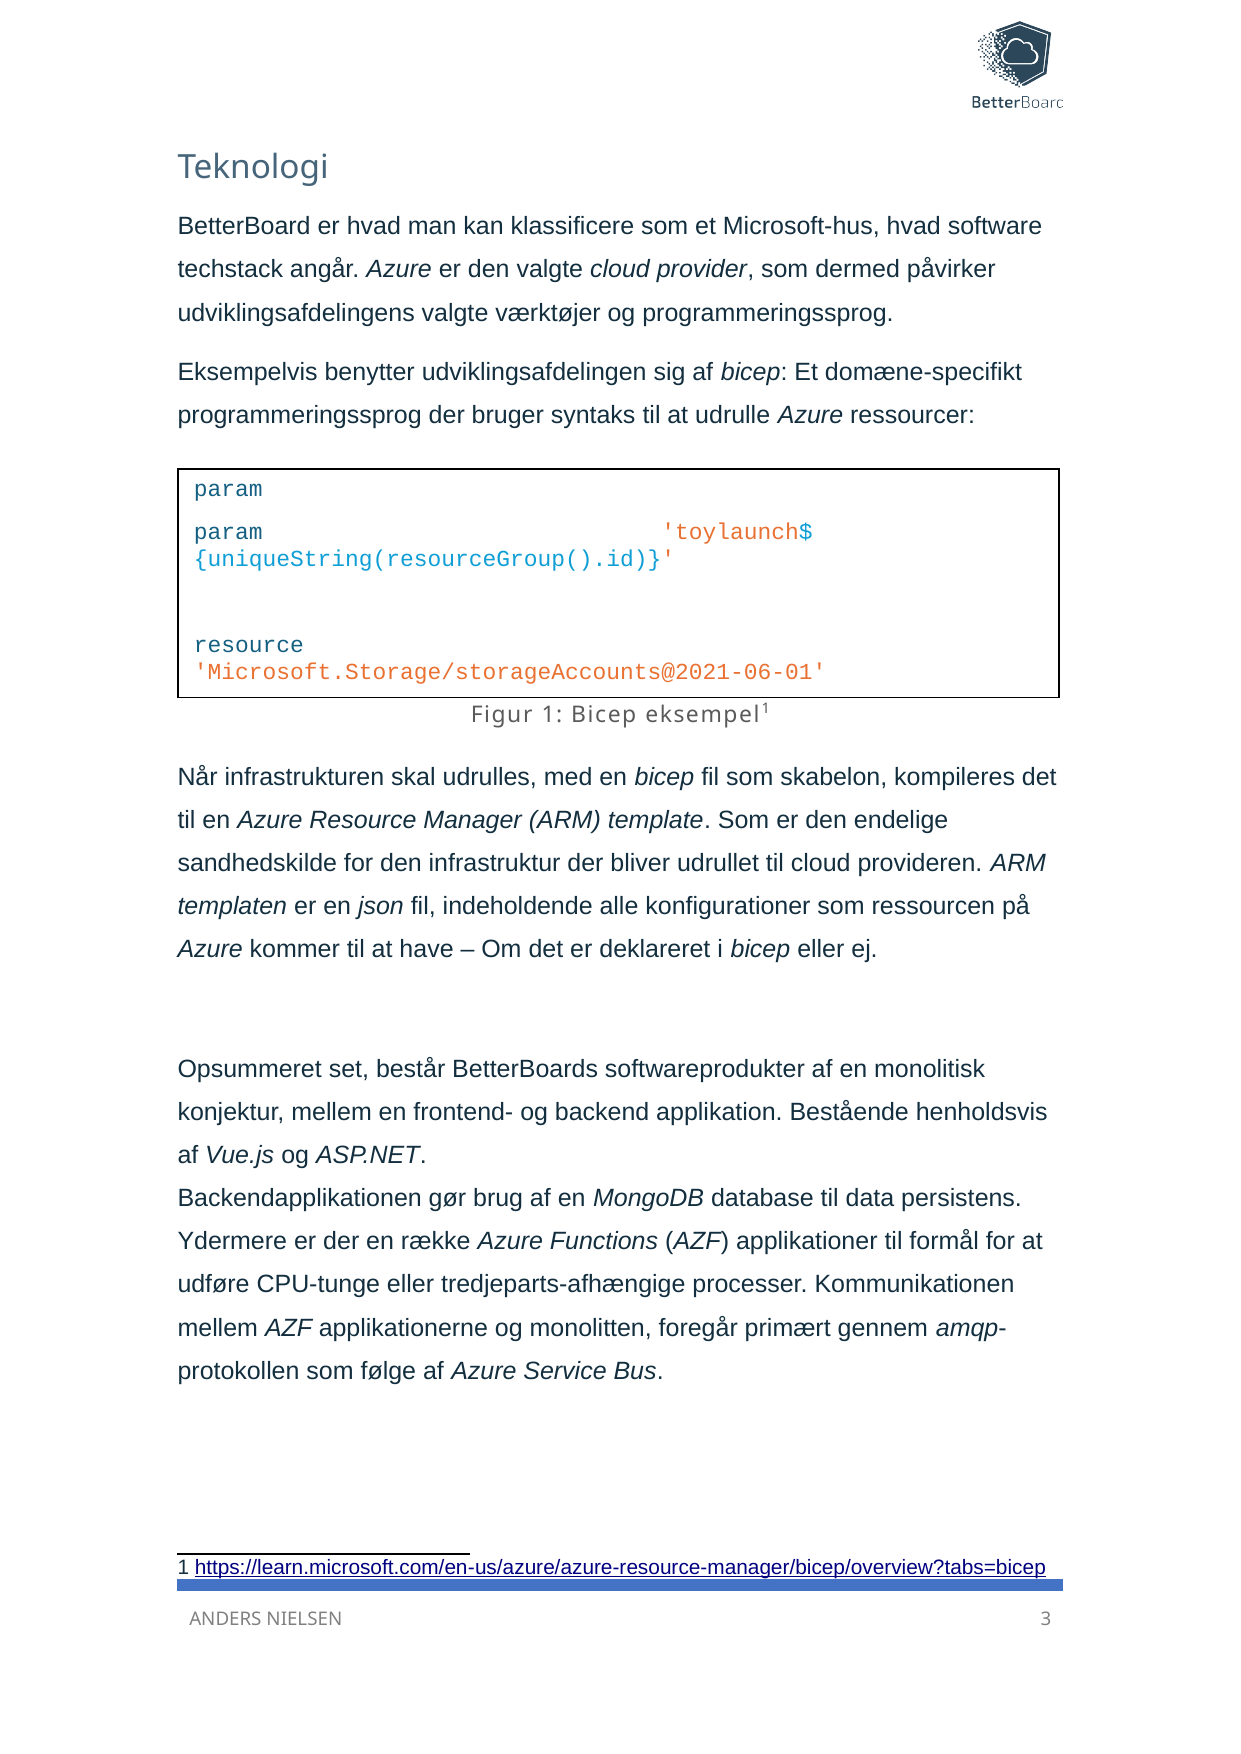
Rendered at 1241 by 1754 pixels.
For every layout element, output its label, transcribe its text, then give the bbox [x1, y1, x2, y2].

text resource storageAccount 'Microsoft.Storage/storageAccounts@2021-06-01' = { [194, 634, 1043, 686]
text Opsummeret set, består BetterBoards softwareprodukter af en monolitisk konjektur, mellem en frontend- og backend applikation. Bestående henholdsvis af Vue.js og ASP.NET. Backendapplikationen gør brug af en MongoDB database til data persistens. Ydermere er der en række Azure Functions (AZF) applikationer til formål for at udføre CPU-tunge eller tredjeparts-afhængige processer. Kommunikationen mellem AZF applikationerne og monolitten, foregår primært gennem amqp-protokollen som følge af Azure Service Bus. [177, 1054, 1063, 1384]
text Eksempelvis benytter udviklingsafdelingen sig af bicep: Et domæne-specifikt programmeringssprog der bruger syntaks til at udrulle Azure ressourcer: [177, 357, 1063, 429]
text [179, 470, 1058, 697]
text param location string = resourceGroup().location [194, 477, 1043, 503]
text Når infrastrukturen skal udrulles, med en bicep fil som skabelon, kompileres det til en Azure Resource Manager (ARM) template. Som er den endelige sandhedskilde for den infrastruktur der bliver udrullet til cloud provideren. ARM templaten er en json fil, indeholdende alle konfigurationer som ressourcen på Azure kommer til at have – Om det er deklareret i bicep eller ej. [177, 762, 1063, 963]
text param storageAccountName string = 'toylaunch${uniqueString(resourceGroup().id)}' [194, 520, 1043, 573]
subtitle Teknologi [177, 143, 1063, 188]
text https://learn.microsoft.com/en-us/azure/azure-resource-manager/bicep/overview?tabs=bicep [177, 1554, 1063, 1578]
text BetterBoard er hvad man kan klassificere som et Microsoft-hus, hvad software techstack angår. Azure er den valgte cloud provider, som dermed påvirker udviklingsafdelingens valgte værktøjer og programmeringssprog. [177, 211, 1063, 326]
subtitle Figur 1: Bicep eksempel [177, 460, 1063, 729]
